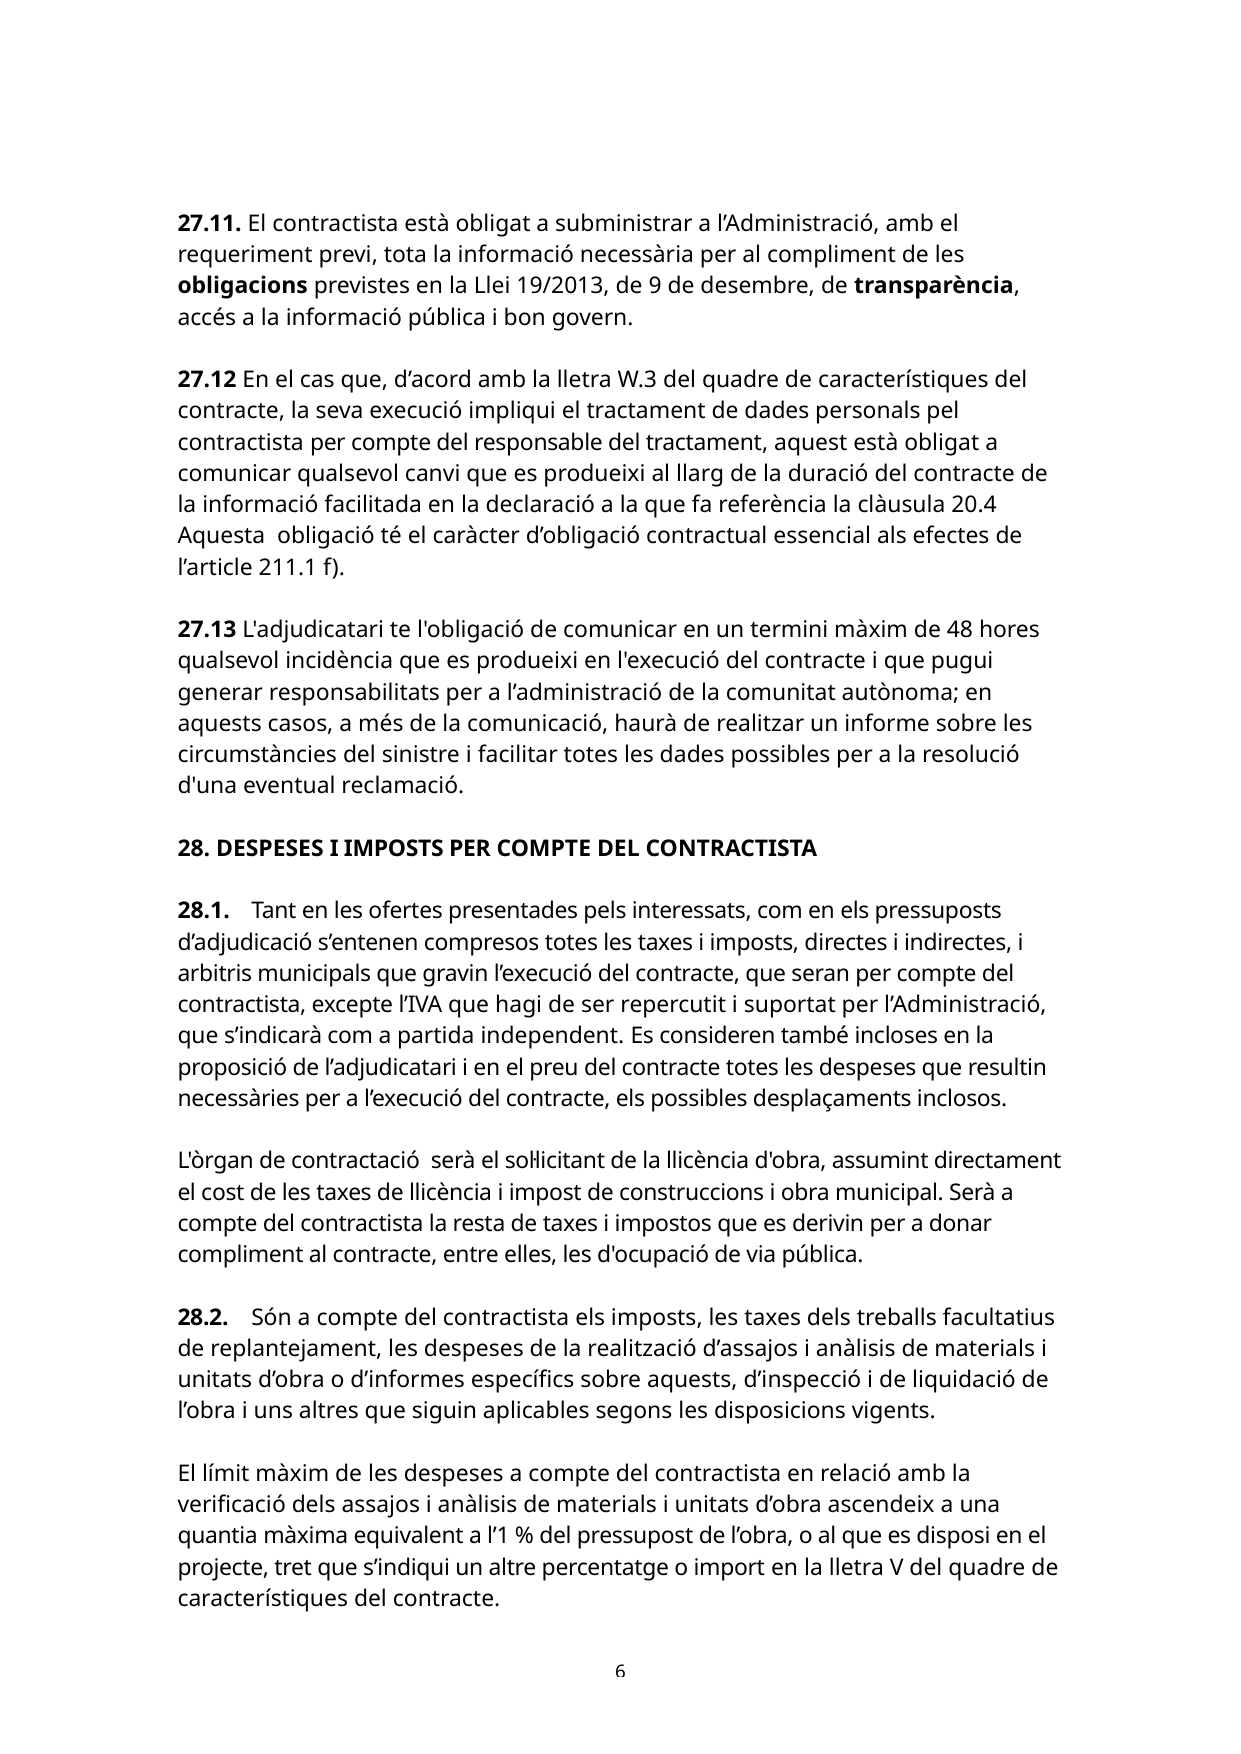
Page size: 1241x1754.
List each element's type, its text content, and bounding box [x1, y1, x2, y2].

text 28. DESPESES I IMPOSTS PER COMPTE DEL CONTRACTISTA [177, 832, 1063, 863]
text 28.2. Són a compte del contractista els imposts, les taxes dels treballs facultatius de replantejament, les despeses de la realització d’assajos i anàlisis de materials i unitats d’obra o d’informes específics sobre aquests, d’inspecció i de liquidació de l’obra i uns altres que siguin aplicables segons les disposicions vigents. [177, 1301, 1063, 1426]
text El límit màxim de les despeses a compte del contractista en relació amb la verificació dels assajos i anàlisis de materials i unitats d’obra ascendeix a una quantia màxima equivalent a l’1 % del pressupost de l’obra, o al que es disposi en el projecte, tret que s’indiqui un altre percentatge o import en la lletra V del quadre de característiques del contracte. [177, 1457, 1063, 1613]
text 27.11. El contractista està obligat a subministrar a l’Administració, amb el requeriment previ, tota la informació necessària per al compliment de les obligacions previstes en la Llei 19/2013, de 9 de desembre, de transparència, accés a la informació pública i bon govern. [177, 207, 1063, 332]
text L'òrgan de contractació serà el sol·licitant de la llicència d'obra, assumint directament el cost de les taxes de llicència i impost de construccions i obra municipal. Serà a compte del contractista la resta de taxes i impostos que es derivin per a donar compliment al contracte, entre elles, les d'ocupació de via pública. [177, 1144, 1063, 1269]
text 28.1. Tant en les ofertes presentades pels interessats, com en els pressuposts d’adjudicació s’entenen compresos totes les taxes i imposts, directes i indirectes, i arbitris municipals que gravin l’execució del contracte, que seran per compte del contractista, excepte l’IVA que hagi de ser repercutit i suportat per l’Administració, que s’indicarà com a partida independent. Es consideren també incloses en la proposició de l’adjudicatari i en el preu del contracte totes les despeses que resultin necessàries per a l’execució del contracte, els possibles desplaçaments inclosos. [177, 894, 1063, 1113]
text 27.13 L'adjudicatari te l'obligació de comunicar en un termini màxim de 48 hores qualsevol incidència que es produeixi en l'execució del contracte i que pugui generar responsabilitats per a l’administració de la comunitat autònoma; en aquests casos, a més de la comunicació, haurà de realitzar un informe sobre les circumstàncies del sinistre i facilitar totes les dades possibles per a la resolució d'una eventual reclamació. [177, 613, 1063, 801]
text 27.12 En el cas que, d’acord amb la lletra W.3 del quadre de característiques del contracte, la seva execució impliqui el tractament de dades personals pel contractista per compte del responsable del tractament, aquest està obligat a comunicar qualsevol canvi que es produeixi al llarg de la duració del contracte de la informació facilitada en la declaració a la que fa referència la clàusula 20.4 Aquesta obligació té el caràcter d’obligació contractual essencial als efectes de l’article 211.1 f). [177, 363, 1063, 582]
